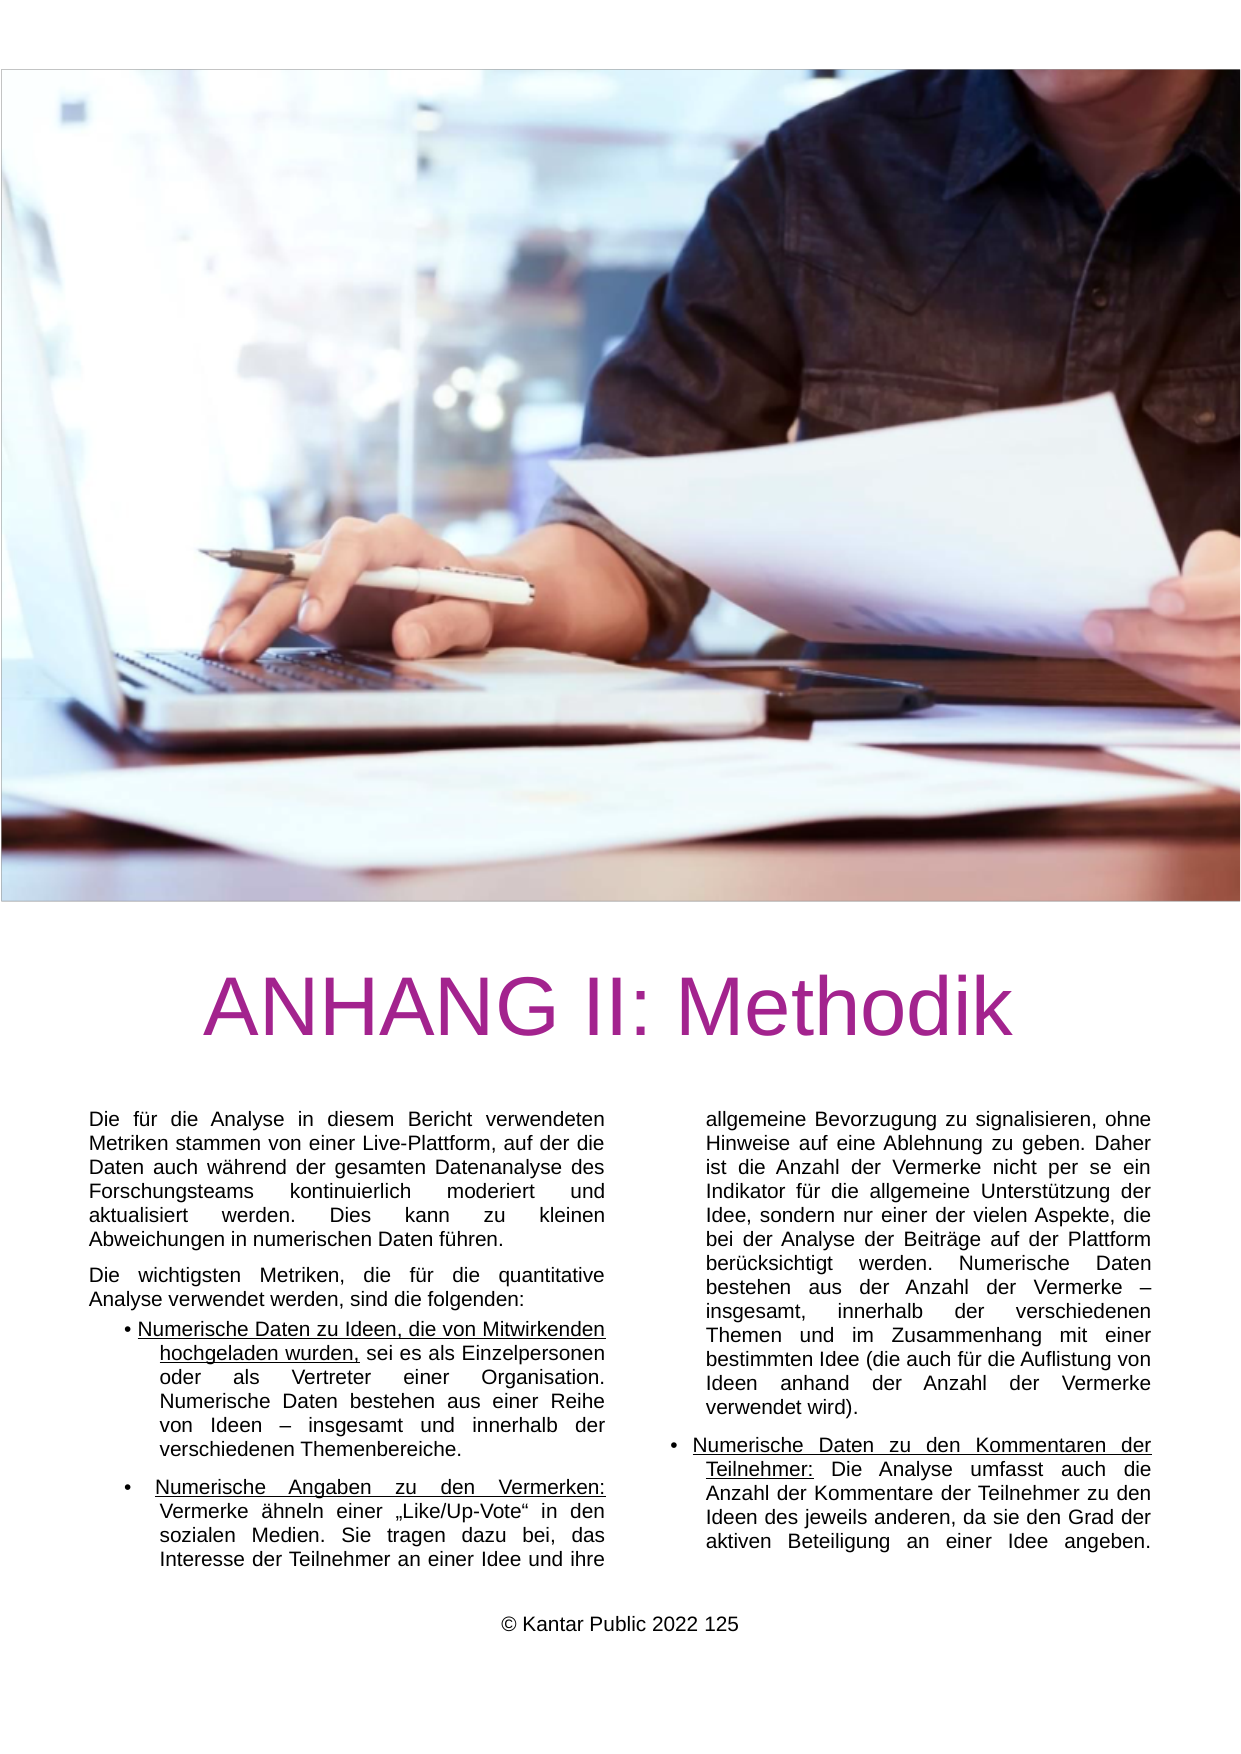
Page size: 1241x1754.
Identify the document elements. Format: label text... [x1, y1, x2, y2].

text allgemeine Bevorzugung zu signalisieren, ohne Hinweise auf eine Ablehnung zu geben. Daher ist die Anzahl der Vermerke nicht per se ein Indikator für die allgemeine Unterstützung der Idee, sondern nur einer der vielen Aspekte, die bei der Analyse der Beiträge auf der Plattform berücksichtigt werden. Numerische Daten bestehen aus der Anzahl der Vermerke – insgesamt, innerhalb der verschiedenen Themen und im Zusammenhang mit einer bestimmten Idee (die auch für die Auflistung von Ideen anhand der Anzahl der Vermerke verwendet wird). [670, 1107, 1152, 1419]
subtitle ANHANG II: Methodik [88, 957, 1152, 1053]
text Die für die Analyse in diesem Bericht verwendeten Metriken stammen von einer Live-Plattform, auf der die Daten auch während der gesamten Datenanalyse des Forschungsteams kontinuierlich moderiert und aktualisiert werden. Dies kann zu kleinen Abweichungen in numerischen Daten führen. [88, 1107, 605, 1251]
text • Numerische Daten zu Ideen, die von Mitwirkenden hochgeladen wurden, sei es als Einzelpersonen oder als Vertreter einer Organisation. Numerische Daten bestehen aus einer Reihe von Ideen – insgesamt und innerhalb der verschiedenen Themenbereiche. [124, 1317, 605, 1460]
text Die wichtigsten Metriken, die für die quantitative Analyse verwendet werden, sind die folgenden: [88, 1263, 605, 1311]
picture [0, 68, 1241, 903]
text • Numerische Angaben zu den Vermerken: Vermerke ähneln einer „Like/Up-Vote“ in den sozialen Medien. Sie tragen dazu bei, das Interesse der Teilnehmer an einer Idee und ihre [124, 1475, 605, 1571]
text • Numerische Daten zu den Kommentaren der Teilnehmer: Die Analyse umfasst auch die Anzahl der Kommentare der Teilnehmer zu den Ideen des jeweils anderen, da sie den Grad der aktiven Beteiligung an einer Idee angeben. [670, 1433, 1152, 1553]
